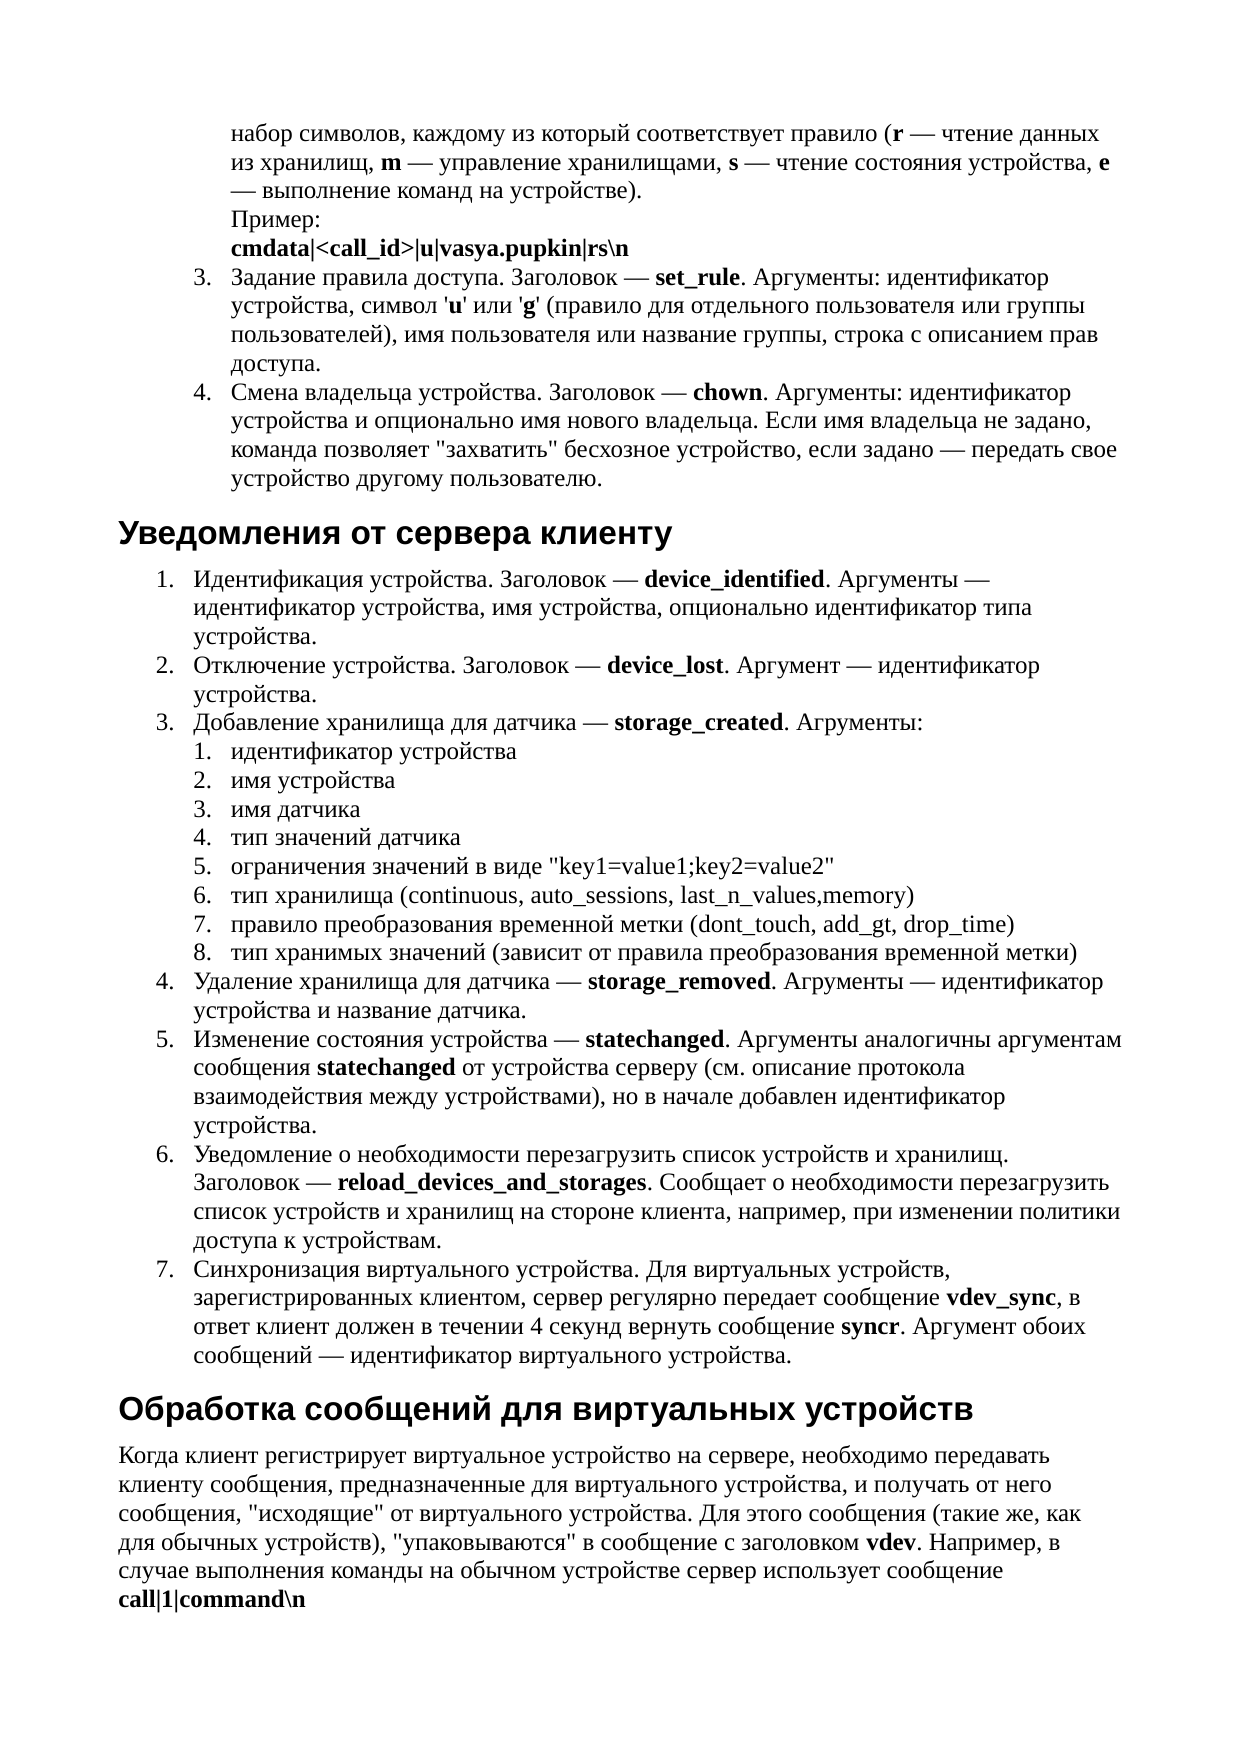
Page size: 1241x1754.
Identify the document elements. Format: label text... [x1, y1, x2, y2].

list Изменение состояния устройства — statechanged. Аргументы аналогичны аргументам сообщения statechanged от устройства серверу (см. описание протокола взаимодействия между устройствами), но в начале добавлен идентификатор устройства. [156, 1024, 1122, 1139]
list Уведомление о необходимости перезагрузить список устройств и хранилищ. Заголовок — reload_devices_and_storages. Сообщает о необходимости перезагрузить список устройств и хранилищ на стороне клиента, например, при изменении политики доступа к устройствам. [156, 1139, 1122, 1254]
list тип значений датчика [193, 822, 1122, 851]
list Идентификация устройства. Заголовок — device_identified. Аргументы — идентификатор устройства, имя устройства, опционально идентификатор типа устройства. [156, 564, 1122, 650]
text call|1|command\n [118, 1584, 1122, 1613]
list правило преобразования временной метки (dont_touch, add_gt, drop_time) [193, 909, 1122, 937]
subtitle Обработка сообщений для виртуальных устройств [118, 1389, 1122, 1428]
list тип хранимых значений (зависит от правила преобразования временной метки) [193, 937, 1122, 966]
list идентификатор устройства [193, 736, 1122, 765]
list Удаление хранилища для датчика — storage_removed. Агрументы — идентификатор устройства и название датчика. [156, 966, 1122, 1024]
text Когда клиент регистрирует виртуальное устройство на сервере, необходимо передавать клиенту сообщения, предназначенные для виртуального устройства, и получать от него сообщения, "исходящие" от виртуального устройства. Для этого сообщения (такие же, как для обычных устройств), "упаковываются" в сообщение с заголовком vdev. Например, в случае выполнения команды на обычном устройстве сервер использует сообщение [118, 1440, 1122, 1584]
list ограничения значений в виде "key1=value1;key2=value2" [193, 851, 1122, 880]
subtitle Уведомления от сервера клиенту [118, 513, 1122, 551]
list набор символов, каждому из который соответствует правило (r — чтение данных из хранилищ, m — управление хранилищами, s — чтение состояния устройства, e — выполнение команд на устройстве). Пример: cmdata|<call_id>|u|vasya.pupkin|rs\n [193, 118, 1122, 262]
list имя датчика [193, 794, 1122, 822]
list Отключение устройства. Заголовок — device_lost. Аргумент — идентификатор устройства. [156, 650, 1122, 707]
list тип хранилища (continuous, auto_sessions, last_n_values,memory) [193, 880, 1122, 909]
list имя устройства [193, 765, 1122, 794]
list Синхронизация виртуального устройства. Для виртуальных устройств, зарегистрированных клиентом, сервер регулярно передает сообщение vdev_sync, в ответ клиент должен в течении 4 секунд вернуть сообщение syncr. Аргумент обоих сообщений — идентификатор виртуального устройства. [156, 1254, 1122, 1369]
list Смена владельца устройства. Заголовок — chown. Аргументы: идентификатор устройства и опционально имя нового владельца. Если имя владельца не задано, команда позволяет "захватить" бесхозное устройство, если задано — передать свое устройство другому пользователю. [193, 377, 1122, 492]
list Добавление хранилища для датчика — storage_created. Агрументы: [156, 707, 1122, 736]
list Задание правила доступа. Заголовок — set_rule. Аргументы: идентификатор устройства, символ 'u' или 'g' (правило для отдельного пользователя или группы пользователей), имя пользователя или название группы, строка с описанием прав доступа. [193, 262, 1122, 377]
